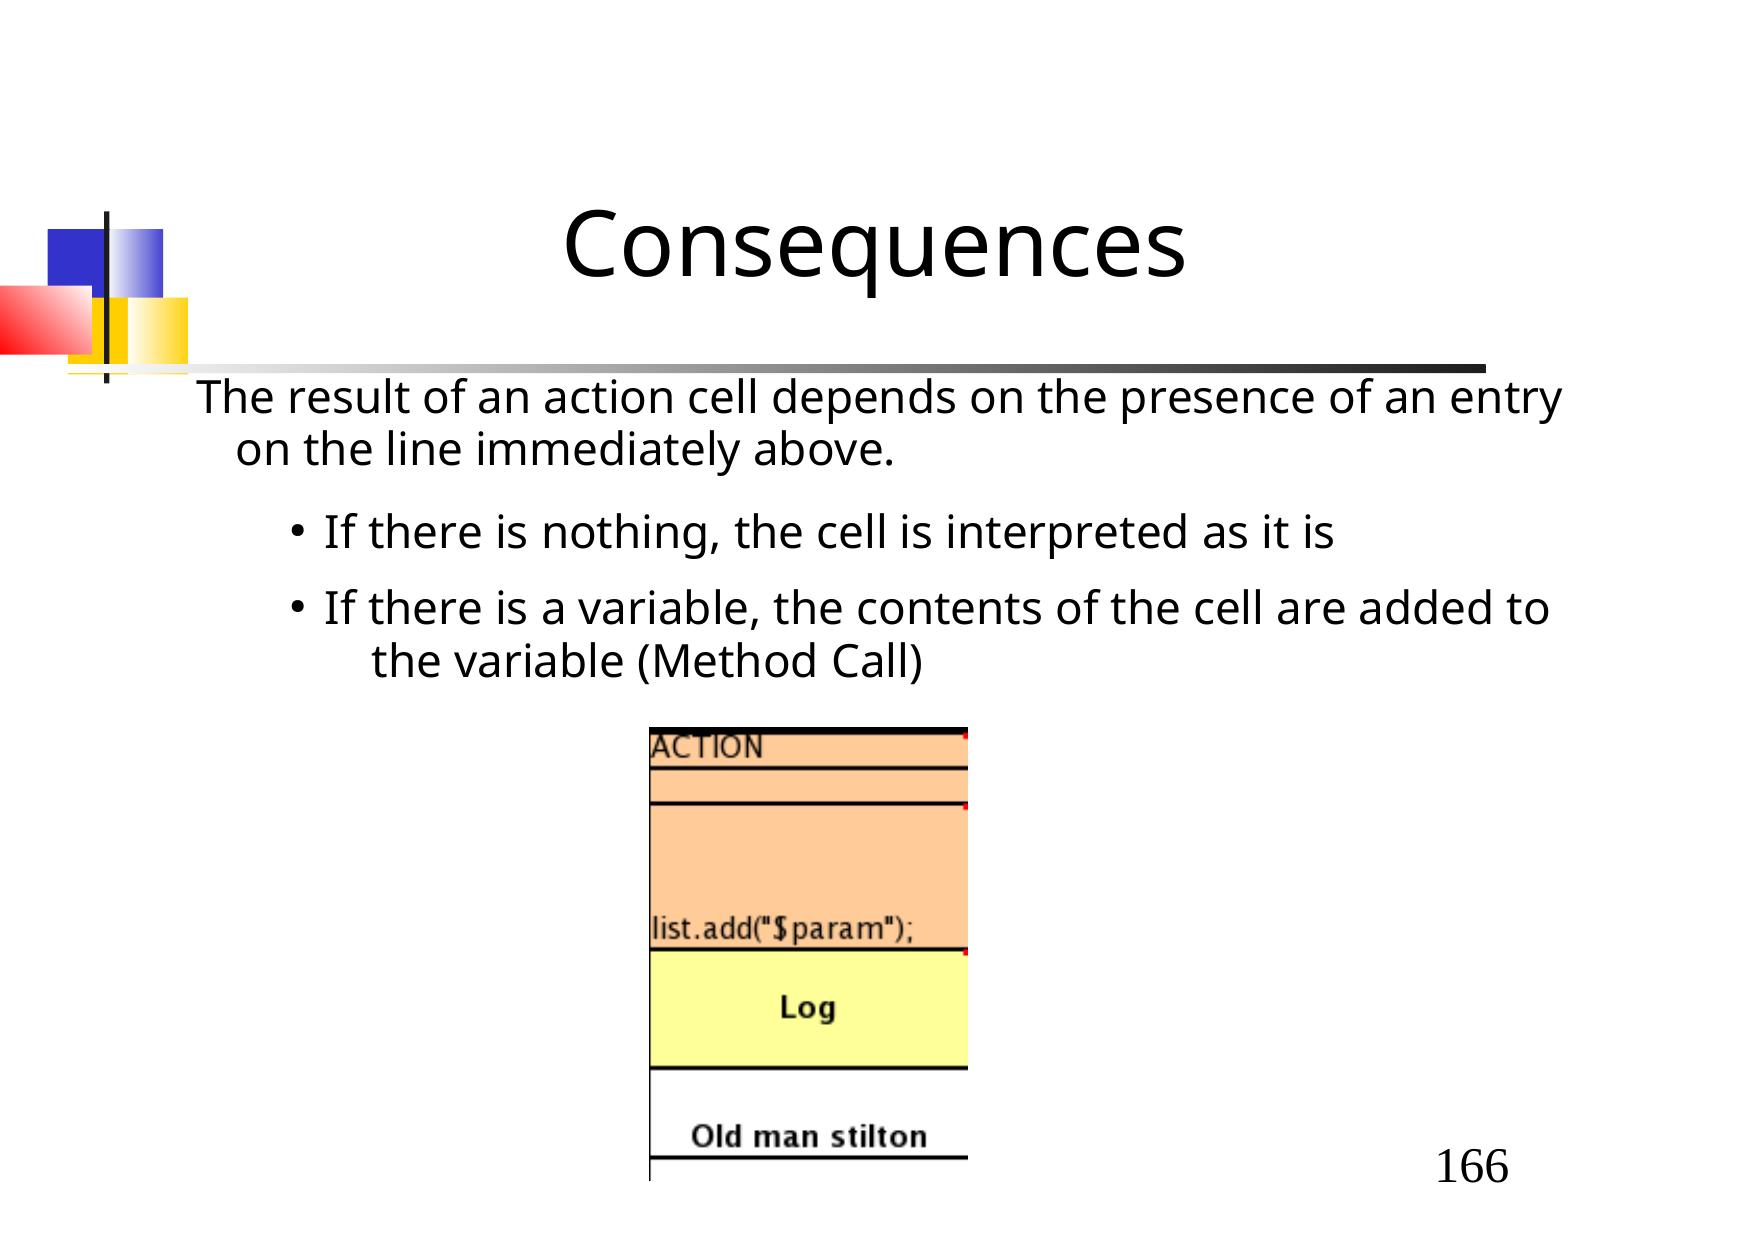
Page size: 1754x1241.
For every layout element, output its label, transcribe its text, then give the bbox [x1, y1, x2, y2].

list The result of an action cell depends on the presence of an entry on the line immediately above. If there is nothing, the cell is interpreted as it is If there is a variable, the contents of the cell are added to the variable (Method Call) [179, 371, 1572, 768]
title Consequences [179, 147, 1572, 344]
picture [649, 727, 968, 1181]
